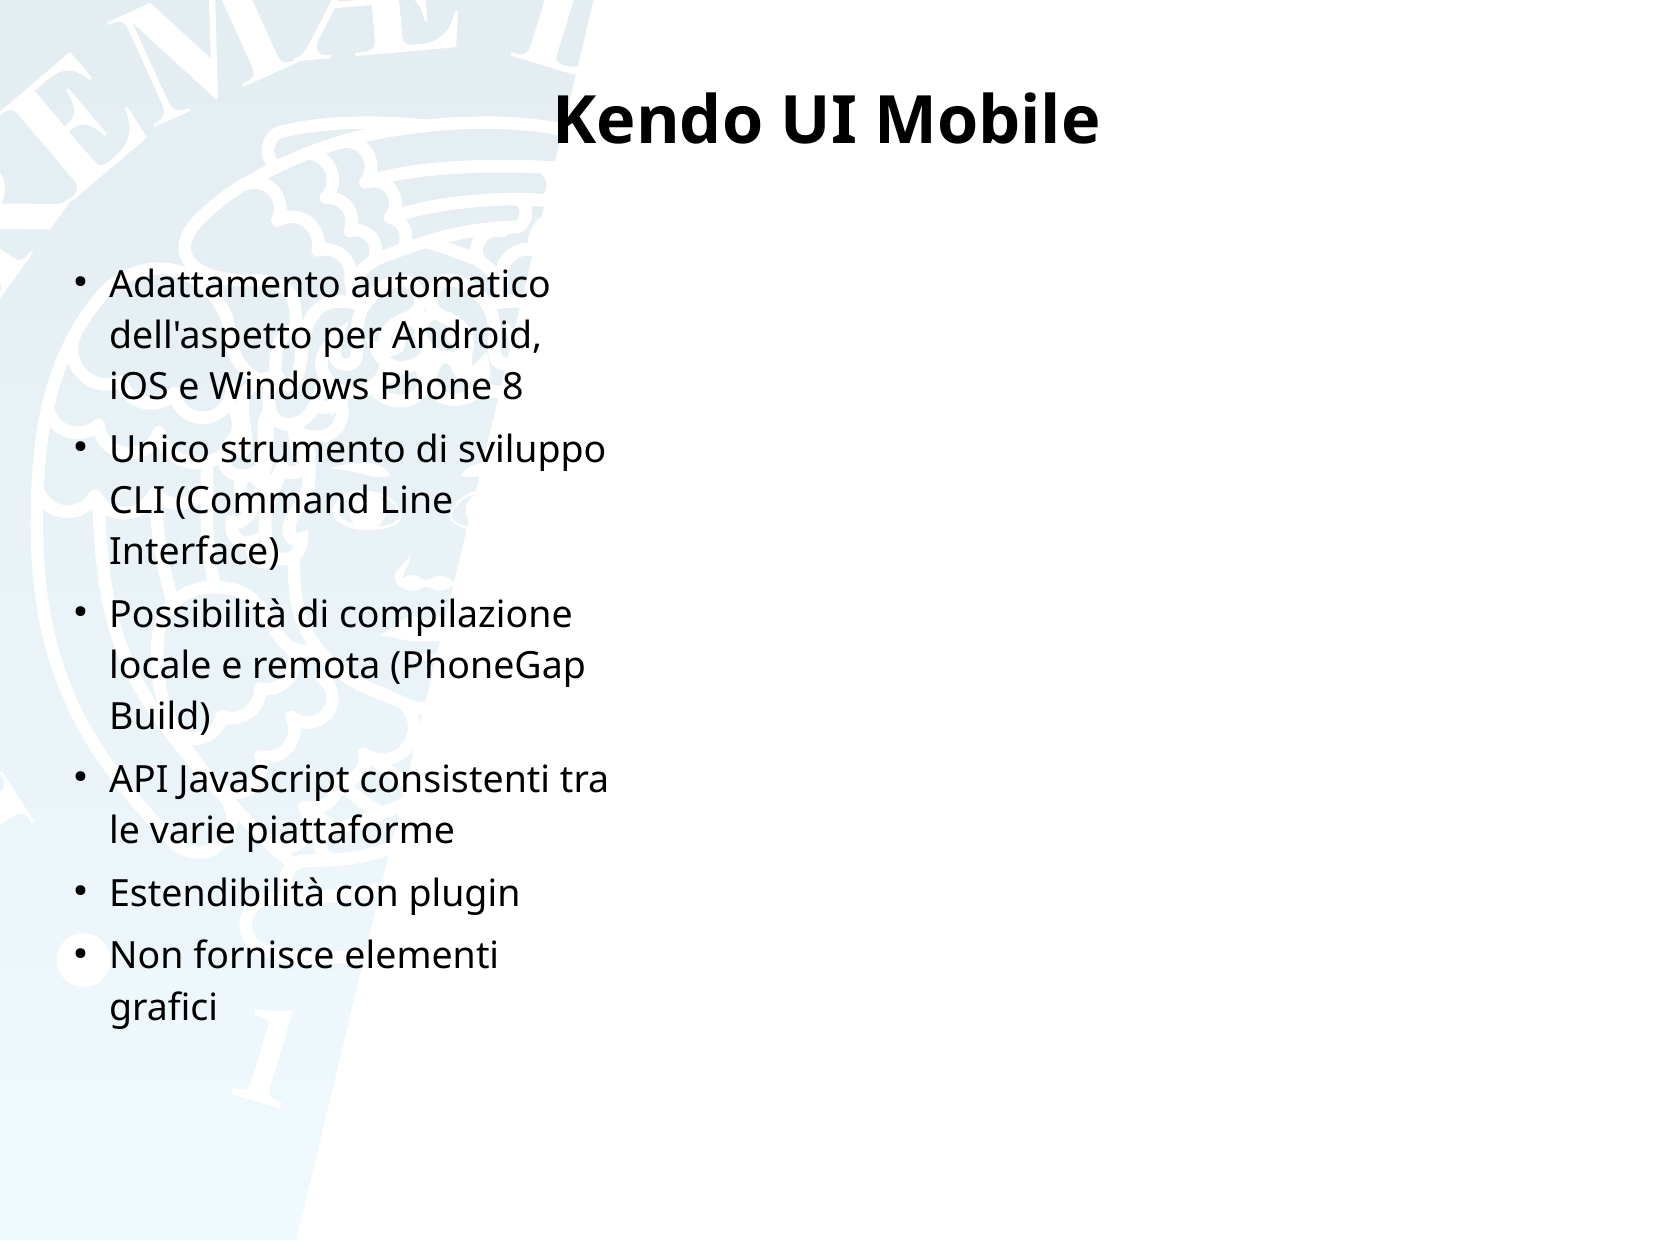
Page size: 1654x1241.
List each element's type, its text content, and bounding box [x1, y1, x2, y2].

title Kendo UI Mobile [59, 59, 1595, 178]
text_box Adattamento automatico dell'aspetto per Android, iOS e Windows Phone 8 Unico strumento di sviluppo CLI (Command Line Interface) Possibilità di compilazione locale e remota (PhoneGap Build) API JavaScript consistenti tra le varie piattaforme Estendibilità con plugin Non fornisce elementi grafici [59, 250, 626, 1128]
